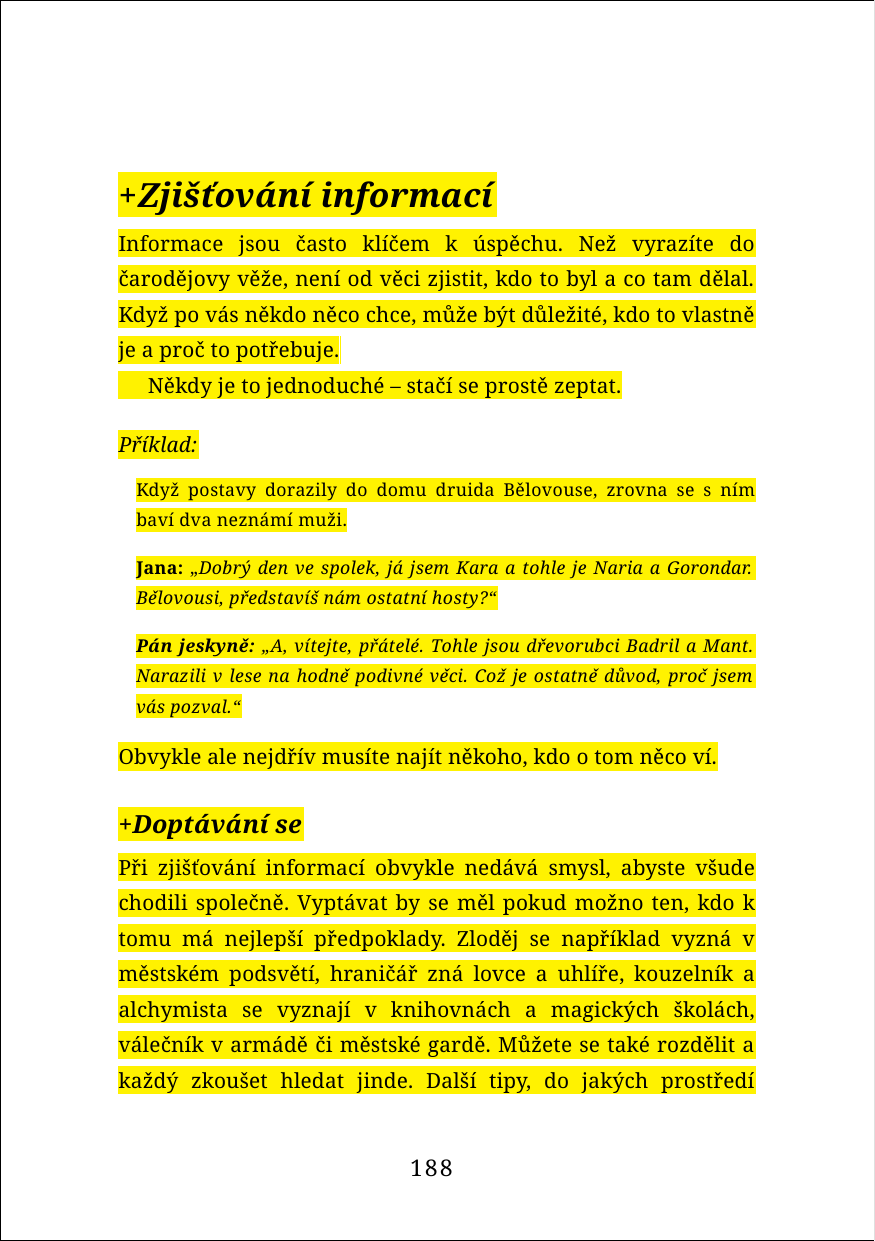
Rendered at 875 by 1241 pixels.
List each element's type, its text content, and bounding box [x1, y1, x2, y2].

text Při zjišťování informací obvykle nedává smysl, abyste všude chodili společně. Vyptávat by se měl pokud možno ten, kdo k tomu má nejlepší předpoklady. Zloděj se například vyzná v městském podsvětí, hraničář zná lovce a uhlíře, kouzelník a alchymista se vyznají v knihovnách a magických školách, válečník v armádě či městské gardě. Můžete se také rozdělit a každý zkoušet hledat jinde. Další tipy, do jakých prostředí [118, 853, 756, 1094]
text Informace jsou často klíčem k úspěchu. Než vyrazíte do čarodějovy věže, není od věci zjistit, kdo to byl a co tam dělal. Když po vás někdo něco chce, může být důležité, kdo to vlastně je a proč to potřebuje. Někdy je to jednoduché – stačí se prostě zeptat. [118, 229, 756, 399]
text Pán jeskyně: „A, vítejte, přátelé. Tohle jsou dřevorubci Badril a Mant. Narazili v lese na hodně podivné věci. Což je ostatně důvod, proč jsem vás pozval.“ [136, 634, 756, 718]
text Když postavy dorazily do domu druida Bělovouse, zrovna se s ním baví dva neznámí muži. [136, 477, 756, 532]
subtitle +Doptávání se [118, 807, 756, 841]
text Obvykle ale nejdřív musíte najít někoho, kdo o tom něco ví. [118, 742, 756, 771]
text Jana: „Dobrý den ve spolek, já jsem Kara a tohle je Naria a Gorondar. Bělovousi, představíš nám ostatní hosty?“ [136, 556, 756, 610]
text Příklad: [118, 430, 756, 459]
subtitle +Zjišťování informací [118, 172, 756, 217]
